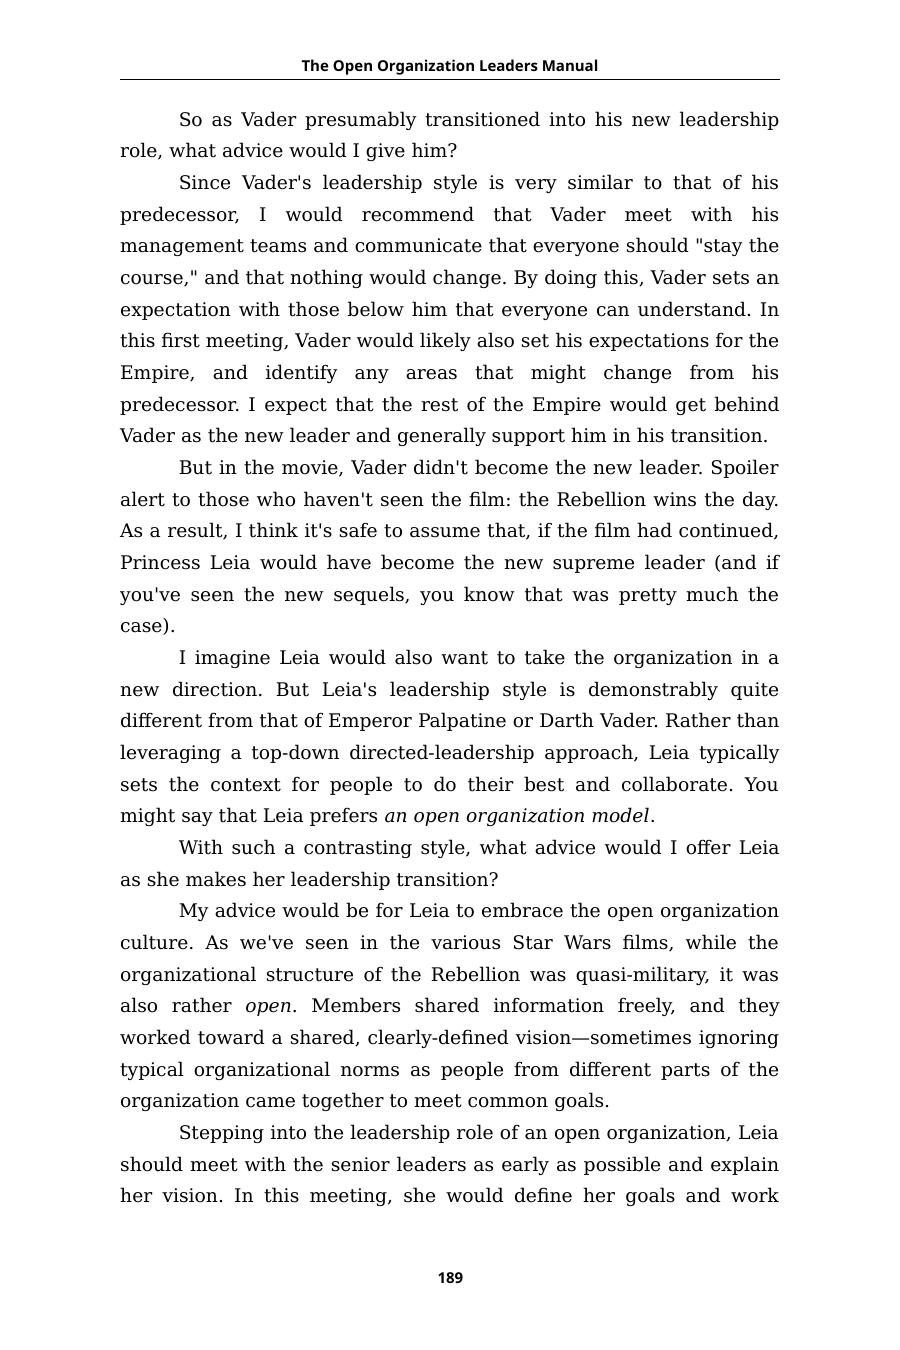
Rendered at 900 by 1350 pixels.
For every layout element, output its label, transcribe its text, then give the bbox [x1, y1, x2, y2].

text Stepping into the leadership role of an open organization, Leia should meet with the senior leaders as early as possible and explain her vision. In this meeting, she would define her goals and work [120, 1122, 780, 1207]
text So as Vader presumably transitioned into his new leadership role, what advice would I give him? [120, 109, 780, 162]
text With such a contrasting style, what advice would I offer Leia as she makes her leadership transition? [120, 837, 780, 891]
text Since Vader's leadership style is very similar to that of his predecessor, I would recommend that Vader meet with his management teams and communicate that everyone should "stay the course," and that nothing would change. By doing this, Vader sets an expectation with those below him that everyone can understand. In this first meeting, Vader would likely also set his expectations for the Empire, and identify any areas that might change from his predecessor. I expect that the rest of the Empire would get behind Vader as the new leader and generally support him in his transition. [120, 172, 780, 447]
text I imagine Leia would also want to take the organization in a new direction. But Leia's leadership style is demonstrably quite different from that of Emperor Palpatine or Darth Vader. Rather than leveraging a top-down directed-leadership approach, Leia typically sets the context for people to do their best and collaborate. You might say that Leia prefers an open organization model. [120, 647, 780, 827]
text But in the movie, Vader didn't become the new leader. Spoiler alert to those who haven't seen the film: the Rebellion wins the day. As a result, I think it's safe to assume that, if the film had continued, Princess Leia would have become the new supreme leader (and if you've seen the new sequels, you know that was pretty much the case). [120, 457, 780, 637]
text My advice would be for Leia to embrace the open organization culture. As we've seen in the various Star Wars films, while the organizational structure of the Rebellion was quasi-military, it was also rather open. Members shared information freely, and they worked toward a shared, clearly-defined vision—sometimes ignoring typical organizational norms as people from different parts of the organization came together to meet common goals. [120, 900, 780, 1112]
